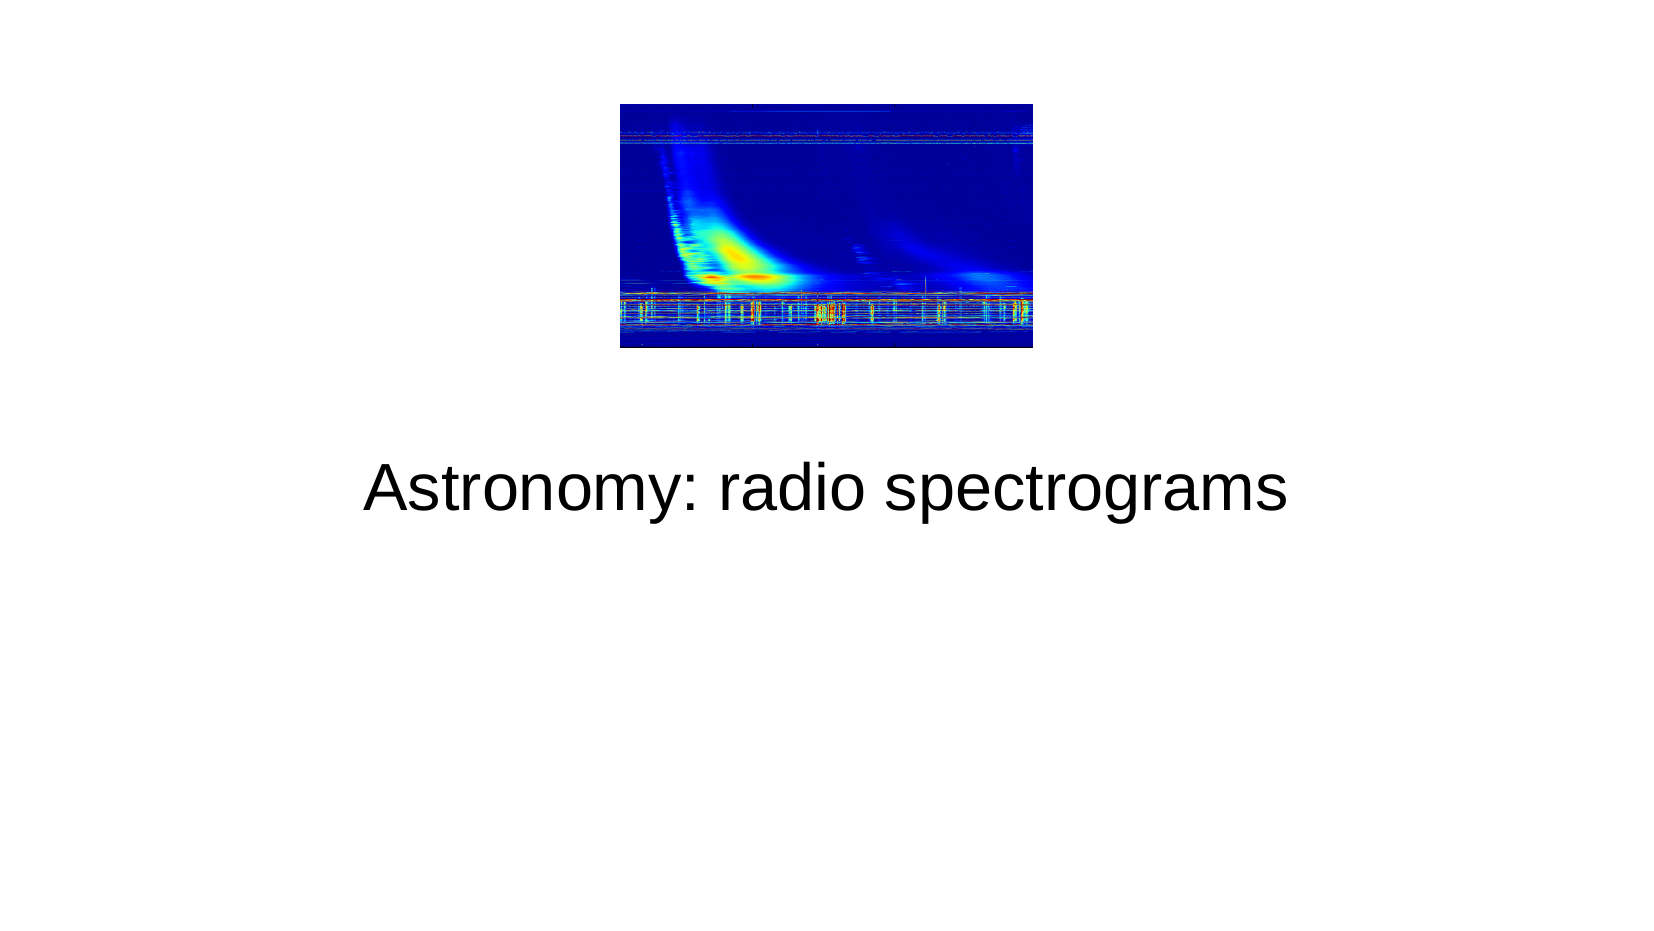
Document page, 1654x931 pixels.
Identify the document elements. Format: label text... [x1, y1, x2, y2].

subtitle Astronomy: radio spectrograms [82, 217, 1571, 758]
picture [620, 104, 1033, 349]
